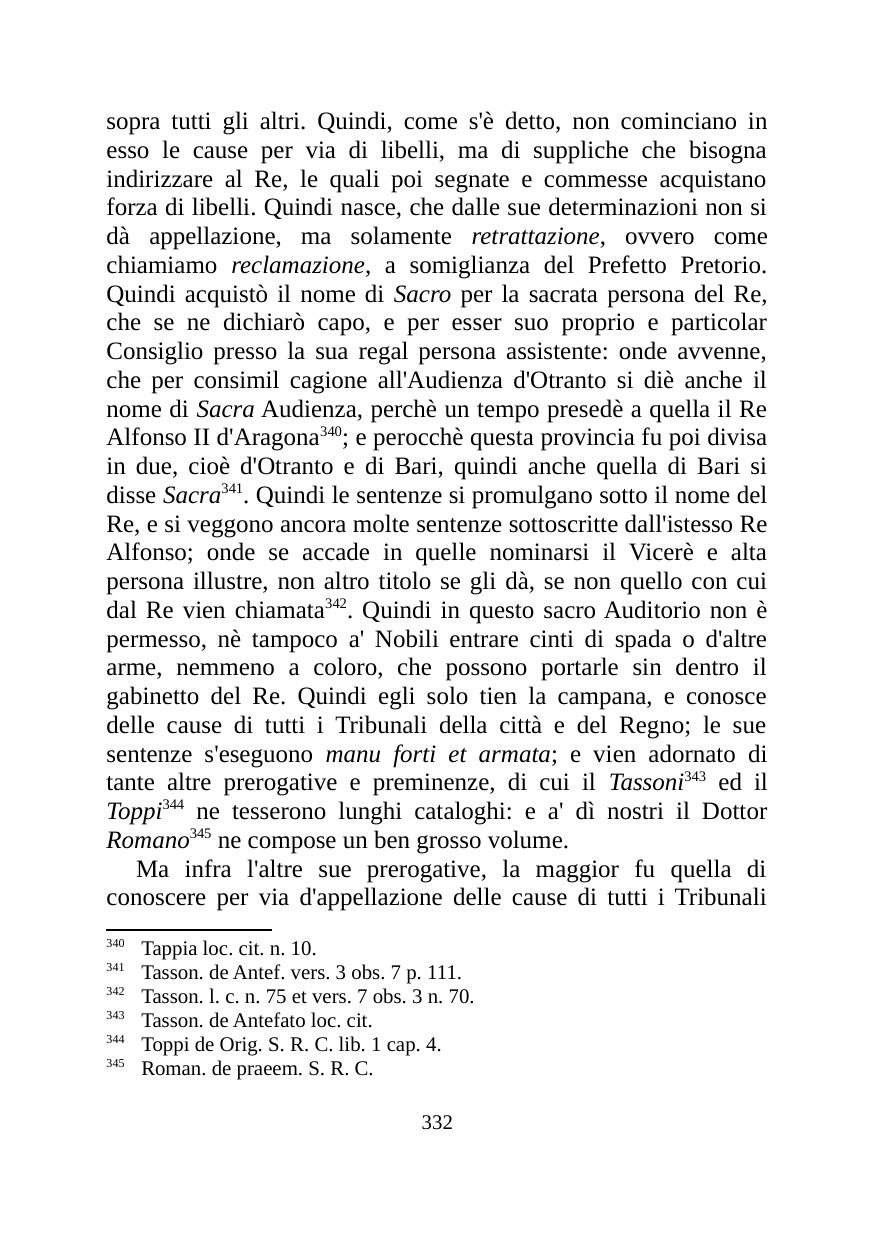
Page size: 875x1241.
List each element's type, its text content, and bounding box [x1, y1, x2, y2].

text Tasson. l. c. n. 75 et vers. 7 obs. 3 n. 70. [106, 984, 768, 1008]
text sopra tutti gli altri. Quindi, come s'è detto, non cominciano in esso le cause per via di libelli, ma di suppliche che bisogna indirizzare al Re, le quali poi segnate e commesse acquistano forza di libelli. Quindi nasce, che dalle sue determinazioni non si dà appellazione, ma solamente retrattazione, ovvero come chiamiamo reclamazione, a somiglianza del Prefetto Pretorio. Quindi acquistò il nome di Sacro per la sacrata persona del Re, che se ne dichiarò capo, e per esser suo proprio e particolar Consiglio presso la sua regal persona assistente: onde avvenne, che per consimil cagione all'Audienza d'Otranto si diè anche il nome di Sacra Audienza, perchè un tempo presedè a quella il Re Alfonso II d'Aragona; e perocchè questa provincia fu poi divisa in due, cioè d'Otranto e di Bari, quindi anche quella di Bari si disse Sacra. Quindi le sentenze si promulgano sotto il nome del Re, e si veggono ancora molte sentenze sottoscritte dall'istesso Re Alfonso; onde se accade in quelle nominarsi il Vicerè e alta persona illustre, non altro titolo se gli dà, se non quello con cui dal Re vien chiamata. Quindi in questo sacro Auditorio non è permesso, nè tampoco a' Nobili entrare cinti di spada o d'altre arme, nemmeno a coloro, che possono portarle sin dentro il gabinetto del Re. Quindi egli solo tien la campana, e conosce delle cause di tutti i Tribunali della città e del Regno; le sue sentenze s'eseguono manu forti et armata; e vien adornato di tante altre prerogative e preminenze, di cui il Tassoni ed il Toppi ne tesserono lunghi cataloghi: e a' dì nostri il Dottor Romano ne compose un ben grosso volume. [106, 106, 768, 854]
text Tasson. de Antefato loc. cit. [106, 1008, 768, 1032]
text Tasson. de Antef. vers. 3 obs. 7 p. 111. [106, 960, 768, 984]
text Ma infra l'altre sue prerogative, la maggior fu quella di conoscere per via d'appellazione delle cause di tutti i Tribunali [106, 854, 768, 911]
text Toppi de Orig. S. R. C. lib. 1 cap. 4. [106, 1032, 768, 1056]
text Tappia loc. cit. n. 10. [106, 936, 768, 960]
text Roman. de praeem. S. R. C. [106, 1056, 768, 1080]
